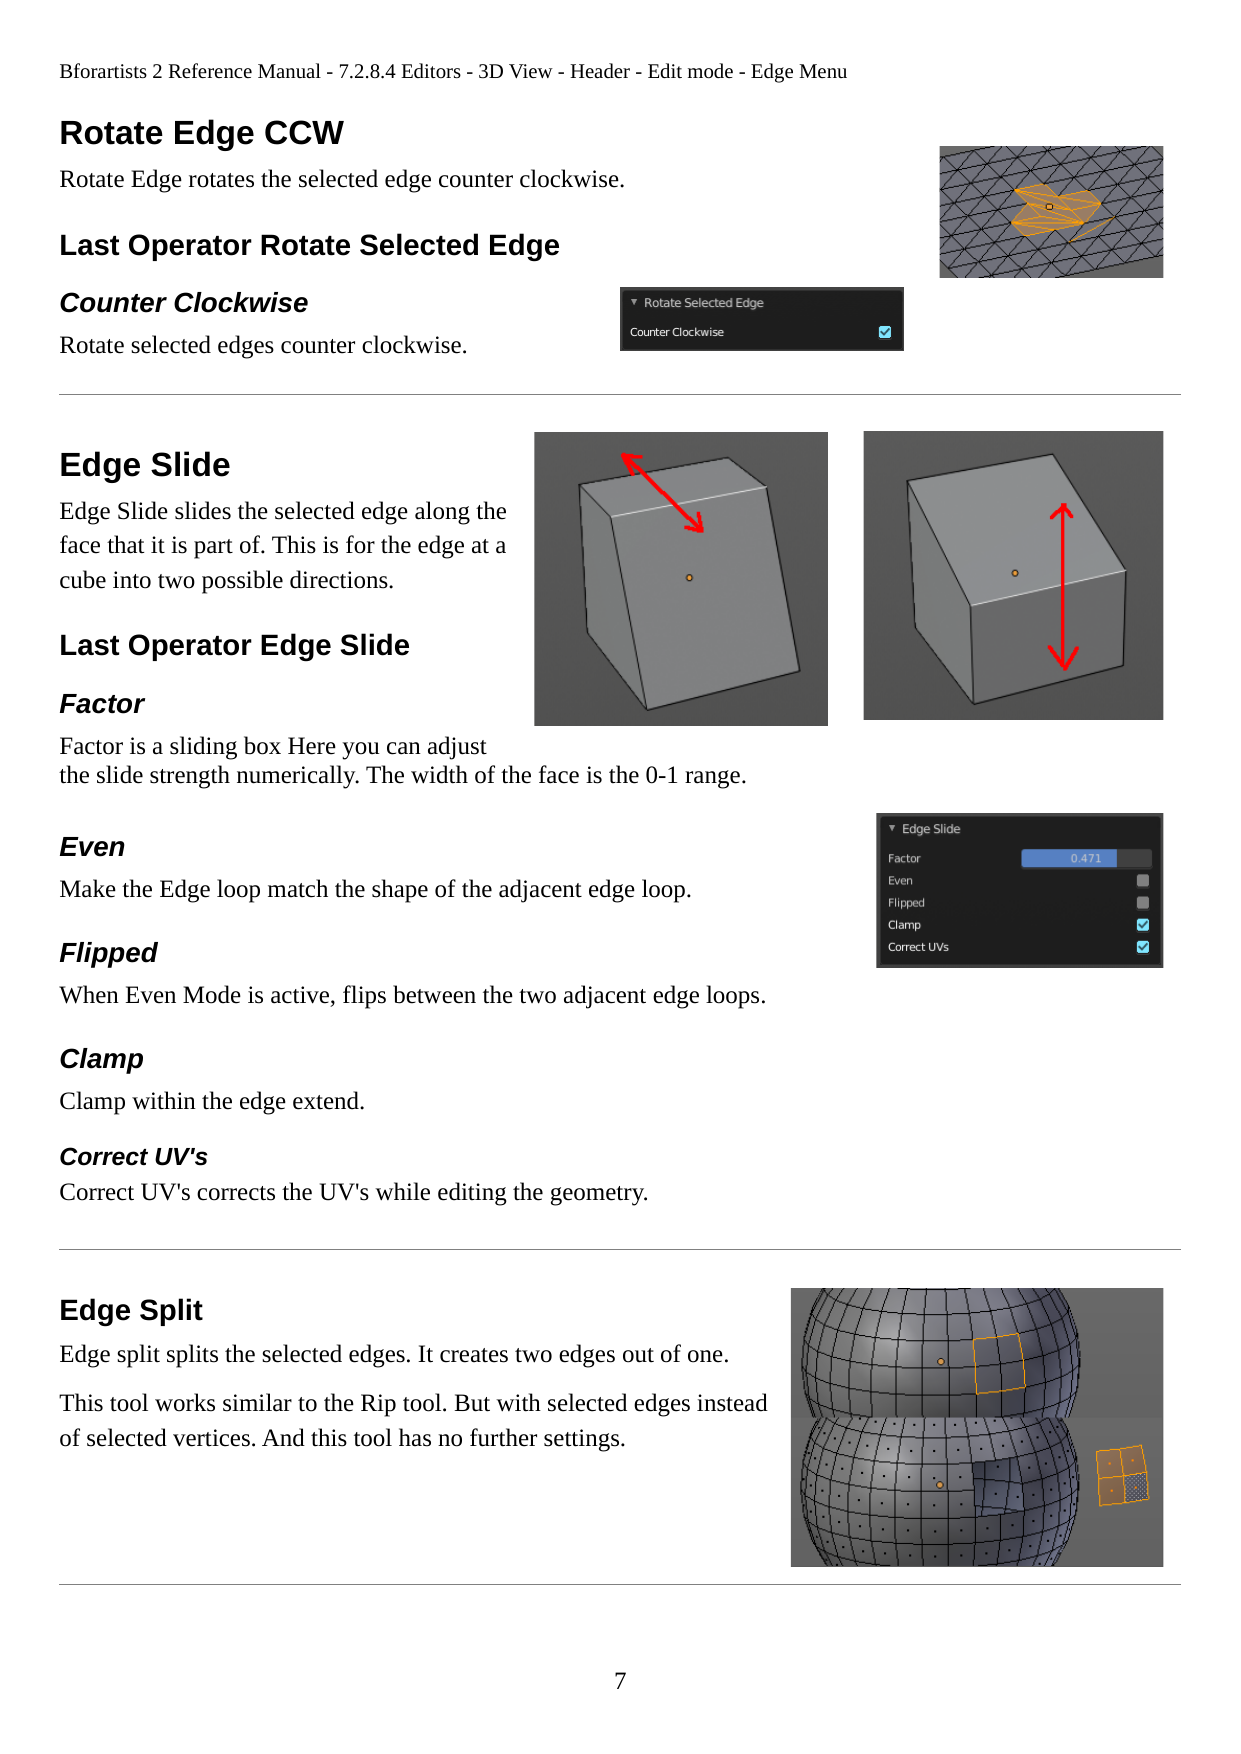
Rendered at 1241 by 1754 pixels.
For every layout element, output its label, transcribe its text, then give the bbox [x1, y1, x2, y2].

text Factor is a sliding box Here you can adjust the slide strength numerically. The width of the face is the 0-1 range. [59, 731, 1181, 789]
text [828, 496, 863, 593]
text Rotate Edge rotates the selected edge counter clockwise. [59, 164, 939, 192]
subtitle Correct UV's [59, 1142, 1181, 1170]
subtitle Flipped [59, 936, 876, 968]
subtitle Factor [59, 687, 534, 719]
subtitle [1164, 444, 1181, 483]
subtitle [1164, 628, 1181, 662]
subtitle Last Operator Edge Slide [59, 628, 534, 662]
picture [863, 431, 1164, 720]
subtitle Clamp [59, 1042, 1181, 1074]
subtitle [1164, 1293, 1181, 1327]
subtitle Last Operator Rotate Selected Edge [59, 227, 939, 261]
picture [876, 813, 1164, 968]
subtitle [1164, 687, 1181, 719]
subtitle Edge Split [59, 1293, 790, 1327]
text Edge split splits the selected edges. It creates two edges out of one. [59, 1339, 790, 1368]
text Make the Edge loop match the shape of the adjacent edge loop. [59, 874, 876, 903]
text Correct UV's corrects the UV's while editing the geometry. [59, 1177, 1181, 1205]
text Edge Slide slides the selected edge along the face that it is part of. This is for the edge at a cube into two possible directions. [59, 496, 534, 593]
subtitle Edge Slide [59, 444, 534, 483]
subtitle [828, 687, 863, 719]
subtitle [1164, 936, 1181, 968]
text When Even Mode is active, flips between the two adjacent edge loops. [59, 981, 1181, 1009]
text Clamp within the edge extend. [59, 1086, 1181, 1115]
subtitle [828, 444, 863, 483]
picture [620, 287, 904, 351]
picture [939, 146, 1164, 278]
subtitle [1164, 830, 1181, 862]
subtitle Counter Clockwise [59, 286, 1181, 318]
text This tool works similar to the Rip tool. But with selected edges instead of selected vertices. And this tool has no further settings. [59, 1388, 790, 1451]
picture [790, 1288, 1164, 1567]
subtitle Even [59, 830, 876, 862]
picture [534, 432, 828, 726]
text Rotate selected edges counter clockwise. [59, 331, 1181, 359]
subtitle [828, 628, 863, 662]
subtitle Rotate Edge CCW [59, 113, 1181, 151]
